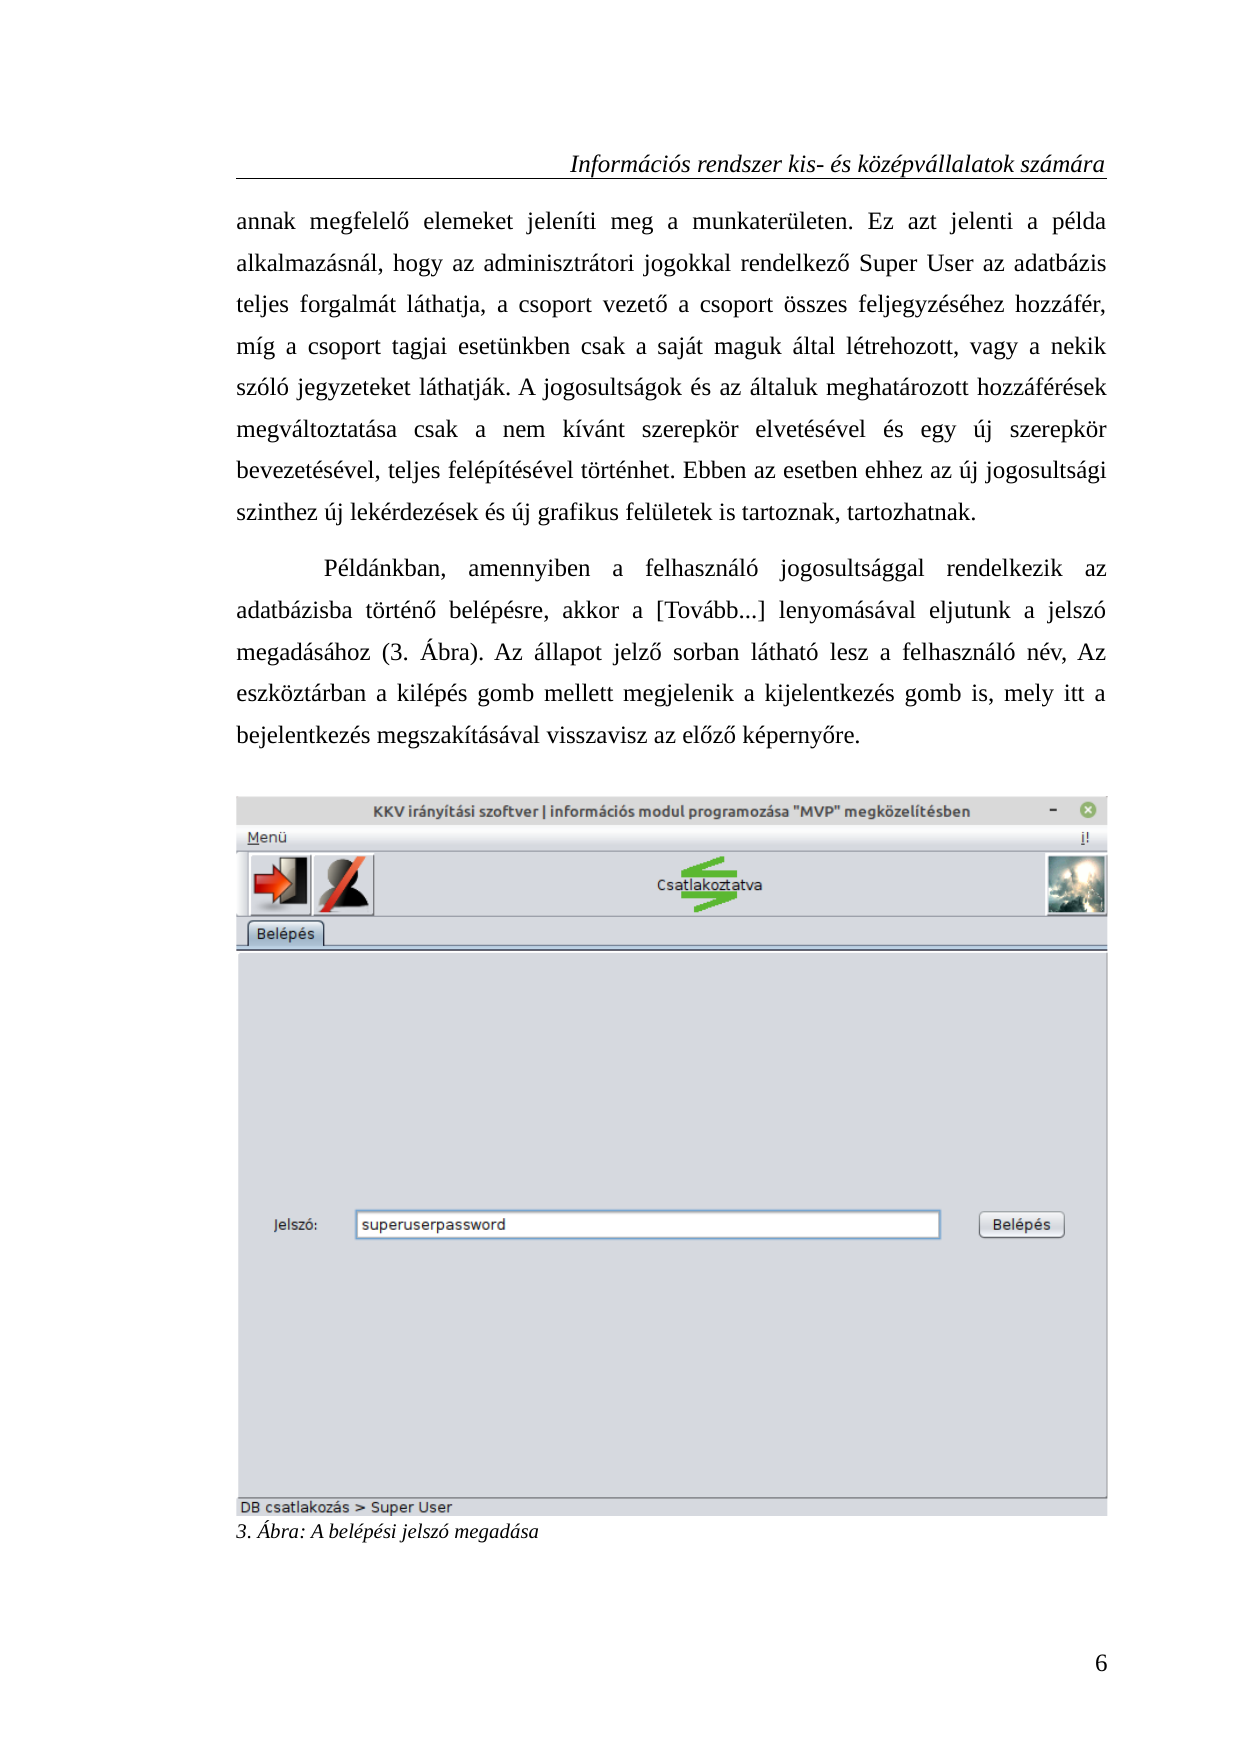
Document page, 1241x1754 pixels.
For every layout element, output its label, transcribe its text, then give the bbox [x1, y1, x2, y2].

picture [236, 796, 1108, 1516]
text 3. Ábra: A belépési jelszó megadása [236, 1516, 1107, 1543]
text annak megfelelő elemeket jeleníti meg a munkaterületen. Ez azt jelenti a példa alkalmazásnál, hogy az adminisztrátori jogokkal rendelkező Super User az adatbázis teljes forgalmát láthatja, a csoport vezető a csoport összes feljegyzéséhez hozzáfér, míg a csoport tagjai esetünkben csak a saját maguk által létrehozott, vagy a nekik szóló jegyzeteket láthatják. A jogosultságok és az általuk meghatározott hozzáférések megváltoztatása csak a nem kívánt szerepkör elvetésével és egy új szerepkör bevezetésével, teljes felépítésével történhet. Ebben az esetben ehhez az új jogosultsági szinthez új lekérdezések és új grafikus felületek is tartoznak, tartozhatnak. [236, 207, 1107, 526]
text Példánkban, amennyiben a felhasználó jogosultsággal rendelkezik az adatbázisba történő belépésre, akkor a [Tovább...] lenyomásával eljutunk a jelszó megadásához (3. Ábra). Az állapot jelző sorban látható lesz a felhasználó név, Az eszköztárban a kilépés gomb mellett megjelenik a kijelentkezés gomb is, mely itt a bejelentkezés megszakításával visszavisz az előző képernyőre. [236, 554, 1107, 748]
text [236, 784, 1107, 796]
